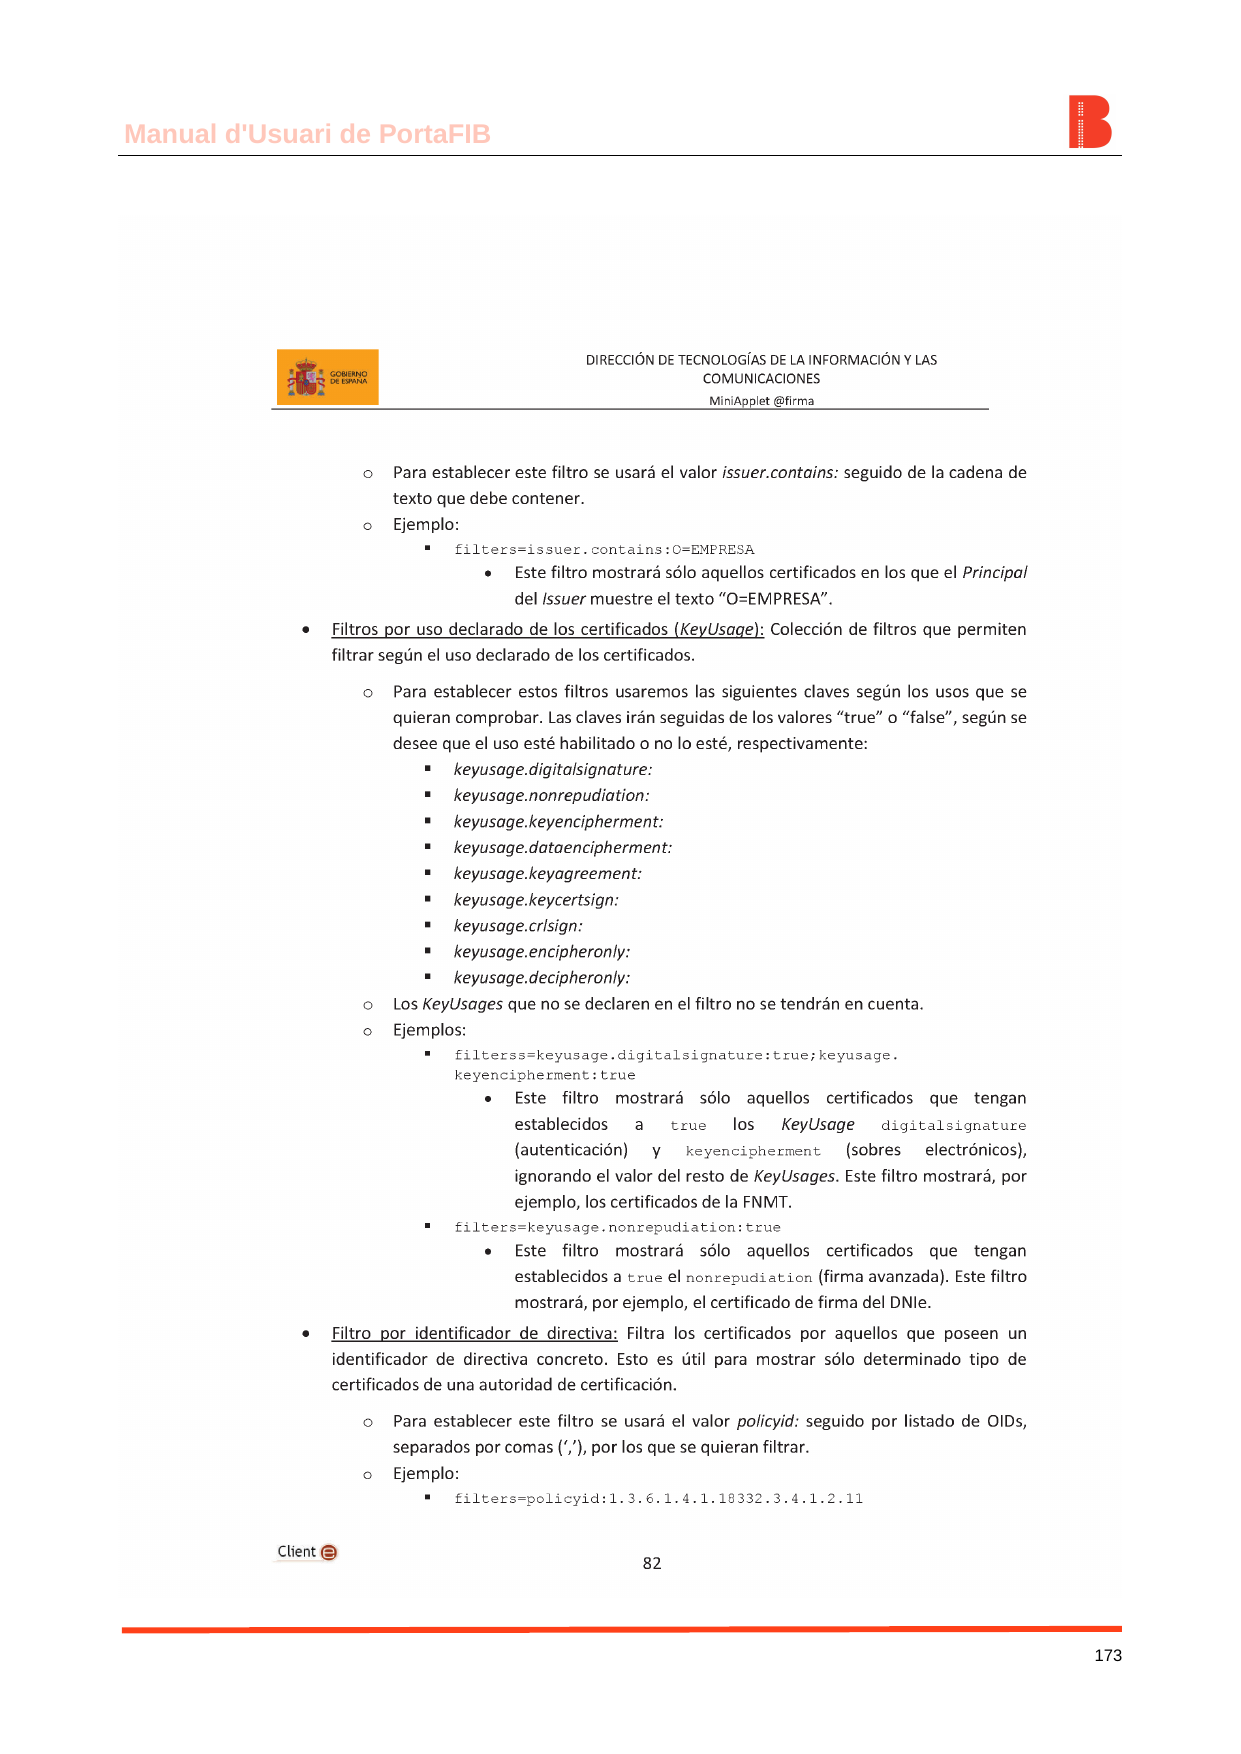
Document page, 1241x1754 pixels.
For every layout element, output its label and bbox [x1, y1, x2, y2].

picture [1063, 94, 1117, 150]
